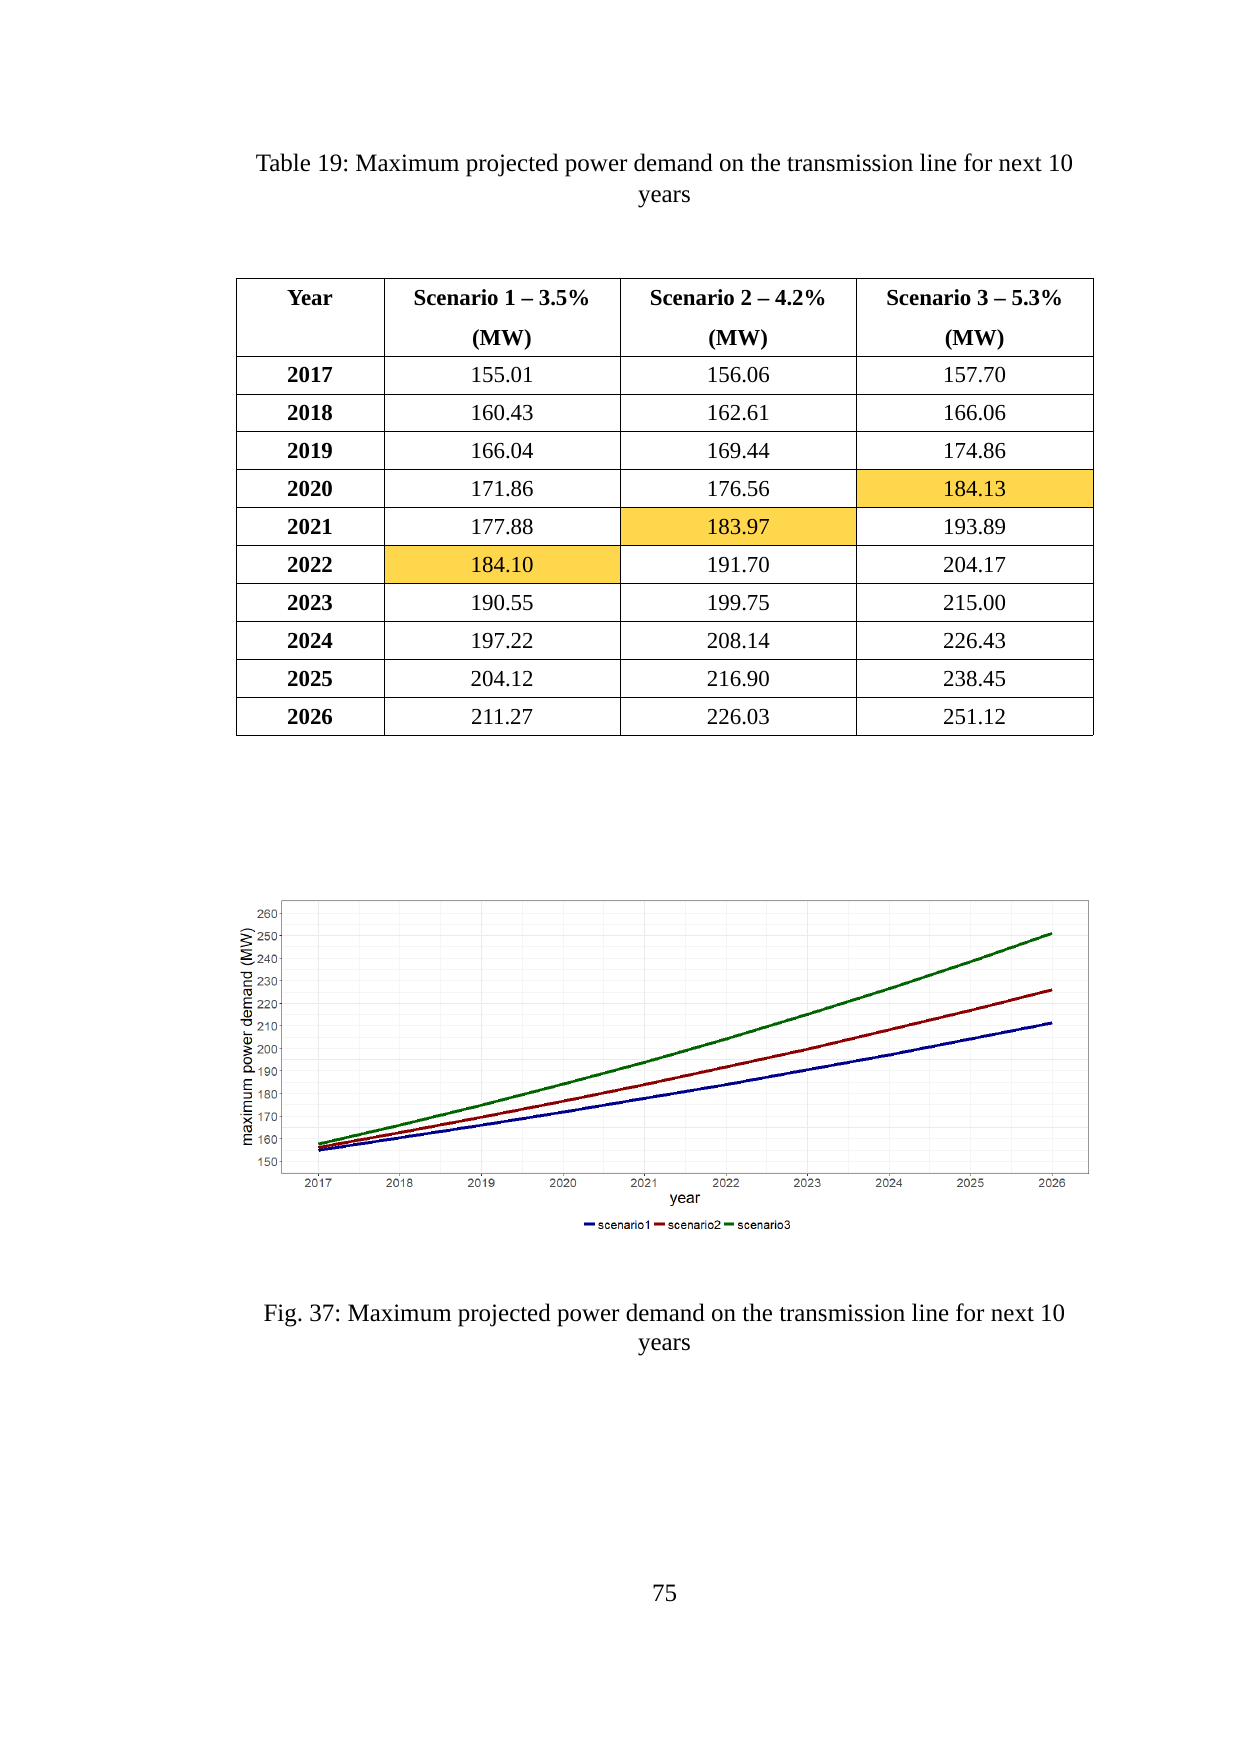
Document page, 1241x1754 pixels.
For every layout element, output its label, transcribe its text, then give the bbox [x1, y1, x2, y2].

table_cell 171.86 [385, 470, 620, 507]
table_cell 191.70 [621, 546, 856, 583]
table_cell 157.70 [857, 357, 1093, 393]
text Table 19: Maximum projected power demand on the transmission line for next 10 years [236, 148, 1093, 207]
table_cell 208.14 [621, 622, 856, 659]
table_cell 190.55 [385, 584, 620, 621]
table_header Scenario 2 – 4.2% (MW) [621, 279, 856, 356]
table_cell 2019 [237, 432, 384, 469]
table_cell 251.12 [857, 698, 1093, 735]
text Fig. 37: Maximum projected power demand on the transmission line for next 10 years [236, 1298, 1093, 1355]
table_cell 2025 [237, 660, 384, 697]
table_cell 238.45 [857, 660, 1093, 697]
table_header Scenario 3 – 5.3%(MW) [857, 279, 1093, 356]
table_cell 184.10 [385, 546, 620, 583]
table_cell 2018 [237, 395, 384, 431]
table_cell 2023 [237, 584, 384, 621]
table_header Year [237, 279, 384, 356]
table_cell 160.43 [385, 395, 620, 431]
table_cell 197.22 [385, 622, 620, 659]
table_cell 169.44 [621, 432, 856, 469]
table_cell 162.61 [621, 395, 856, 431]
table_cell 216.90 [621, 660, 856, 697]
table_cell 166.06 [857, 395, 1093, 431]
table_cell 184.13 [857, 470, 1093, 507]
table_cell 226.03 [621, 698, 856, 735]
table_cell 177.88 [385, 508, 620, 545]
table_cell 155.01 [385, 357, 620, 393]
table_cell 2021 [237, 508, 384, 545]
table_cell 193.89 [857, 508, 1093, 545]
table_cell 204.17 [857, 546, 1093, 583]
table_cell 166.04 [385, 432, 620, 469]
table_cell 2026 [237, 698, 384, 735]
table_cell 174.86 [857, 432, 1093, 469]
table_cell 176.56 [621, 470, 856, 507]
table_cell 226.43 [857, 622, 1093, 659]
table_cell 2017 [237, 357, 384, 393]
table_cell 211.27 [385, 698, 620, 735]
table_cell 183.97 [621, 508, 856, 545]
table_cell 215.00 [857, 584, 1093, 621]
table_cell 2020 [237, 470, 384, 507]
table_cell 156.06 [621, 357, 856, 393]
picture [236, 896, 1093, 1239]
table_cell 2022 [237, 546, 384, 583]
table_cell 2024 [237, 622, 384, 659]
table_cell 204.12 [385, 660, 620, 697]
table_cell 199.75 [621, 584, 856, 621]
table_header Scenario 1 – 3.5% (MW) [385, 279, 620, 356]
